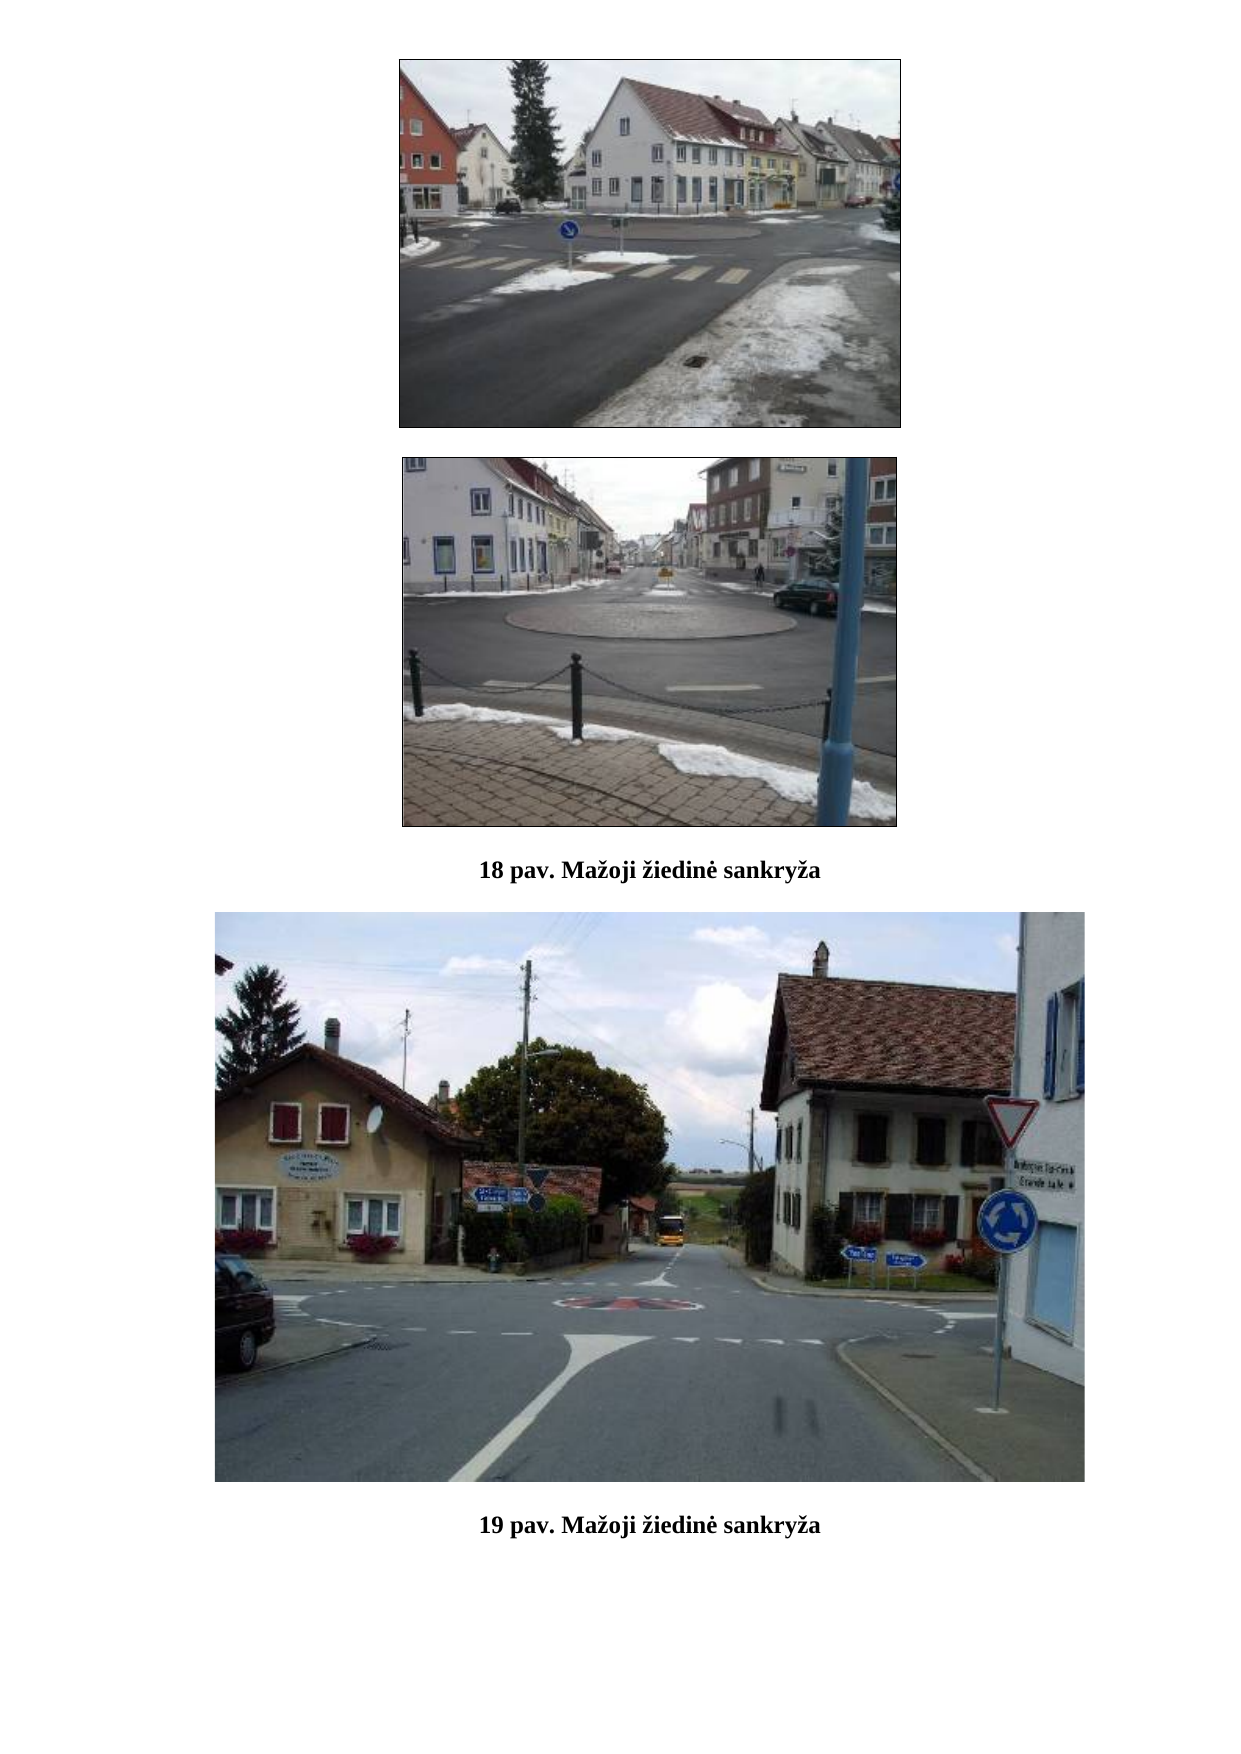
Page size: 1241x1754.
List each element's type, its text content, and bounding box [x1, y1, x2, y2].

text 19 pav. Mažoji žiedinė sankryža [177, 1510, 1122, 1539]
text 18 pav. Mažoji žiedinė sankryža [177, 855, 1122, 884]
